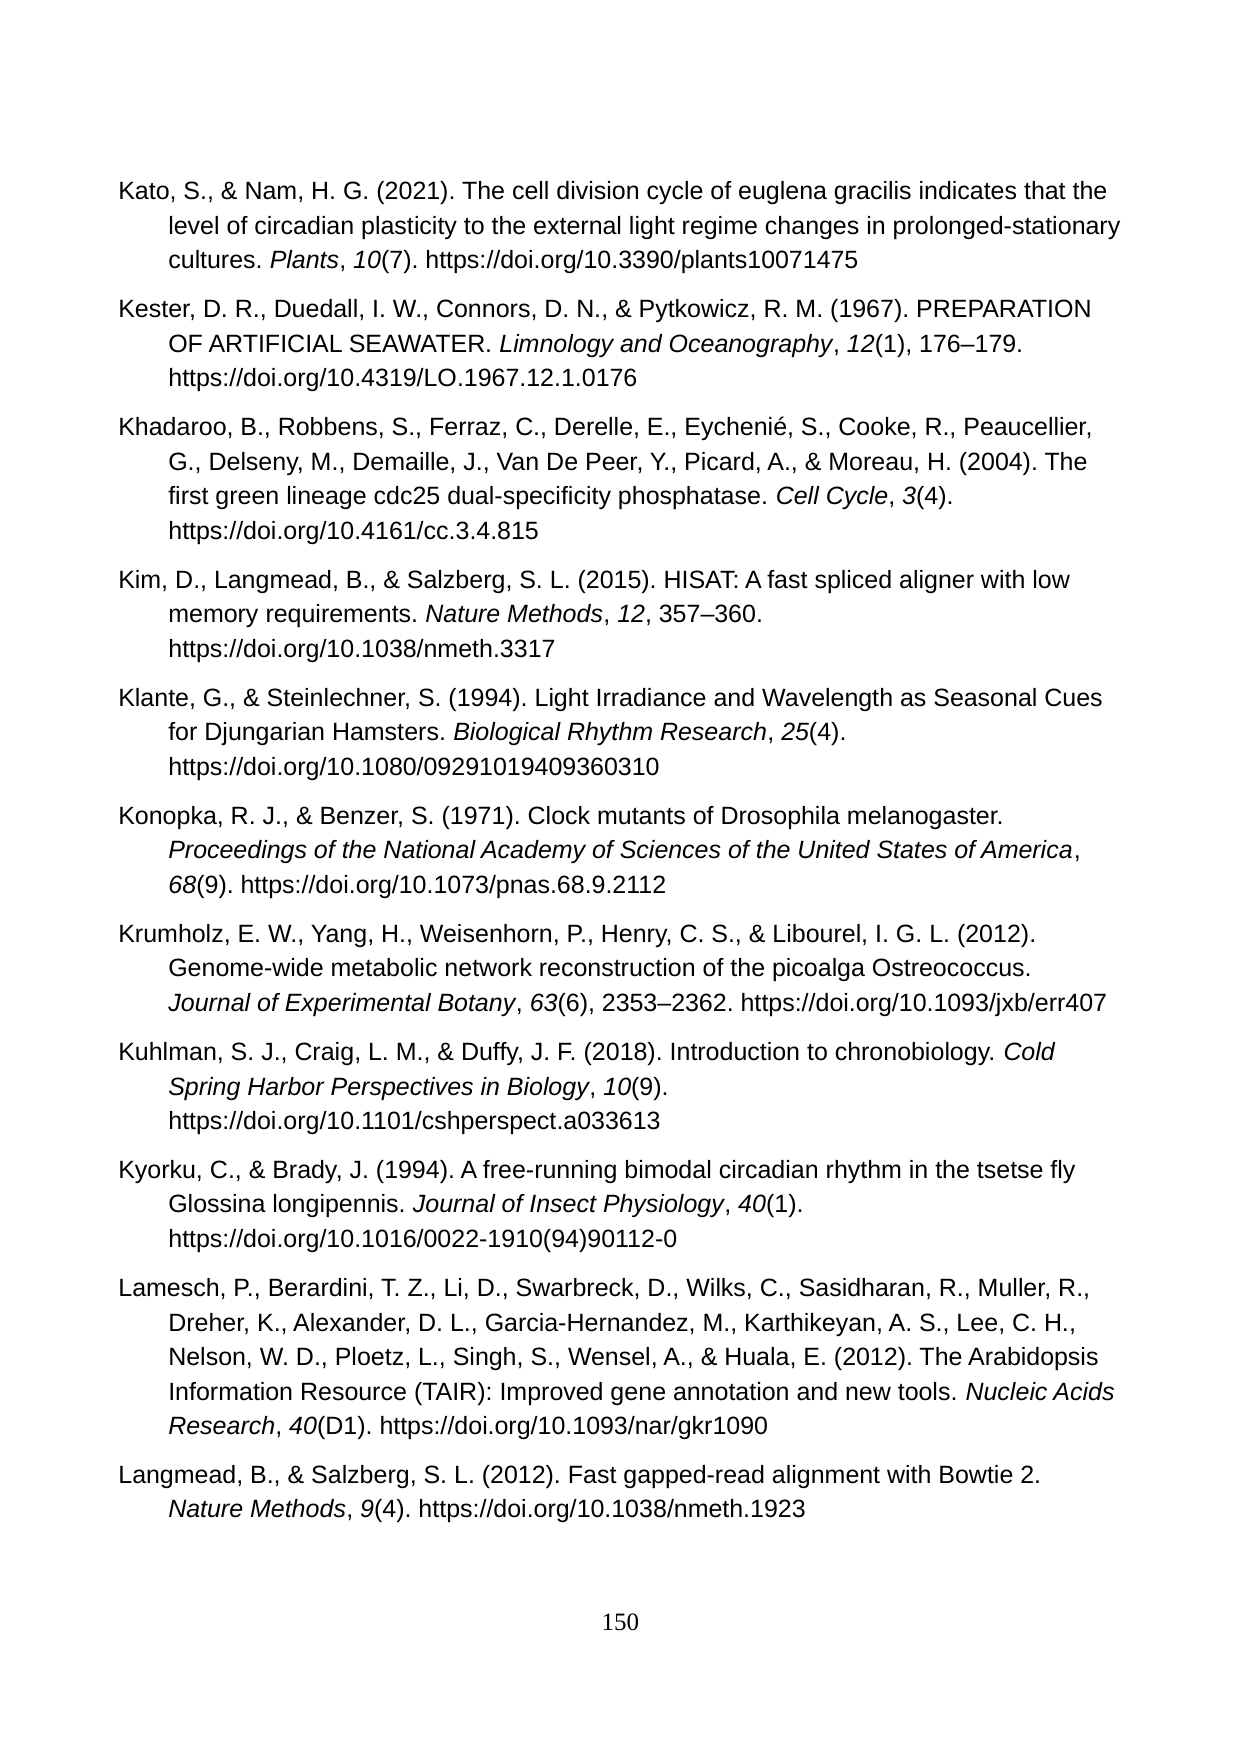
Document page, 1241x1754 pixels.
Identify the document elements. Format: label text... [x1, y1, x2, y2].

text Langmead, B., & Salzberg, S. L. (2012). Fast gapped-read alignment with Bowtie 2. Nature Methods, 9(4). https://doi.org/10.1038/nmeth.1923 [118, 1460, 1122, 1523]
text Konopka, R. J., & Benzer, S. (1971). Clock mutants of Drosophila melanogaster. Proceedings of the National Academy of Sciences of the United States of America, 68(9). https://doi.org/10.1073/pnas.68.9.2112 [118, 801, 1122, 899]
text Lamesch, P., Berardini, T. Z., Li, D., Swarbreck, D., Wilks, C., Sasidharan, R., Muller, R., Dreher, K., Alexander, D. L., Garcia-Hernandez, M., Karthikeyan, A. S., Lee, C. H., Nelson, W. D., Ploetz, L., Singh, S., Wensel, A., & Huala, E. (2012). The Arabidopsis Information Resource (TAIR): Improved gene annotation and new tools. Nucleic Acids Research, 40(D1). https://doi.org/10.1093/nar/gkr1090 [118, 1273, 1122, 1440]
text Kester, D. R., Duedall, I. W., Connors, D. N., & Pytkowicz, R. M. (1967). PREPARATION OF ARTIFICIAL SEAWATER. Limnology and Oceanography, 12(1), 176–179. https://doi.org/10.4319/LO.1967.12.1.0176 [118, 294, 1122, 392]
text Kuhlman, S. J., Craig, L. M., & Duffy, J. F. (2018). Introduction to chronobiology. Cold Spring Harbor Perspectives in Biology, 10(9). https://doi.org/10.1101/cshperspect.a033613 [118, 1037, 1122, 1135]
text Kyorku, C., & Brady, J. (1994). A free-running bimodal circadian rhythm in the tsetse fly Glossina longipennis. Journal of Insect Physiology, 40(1). https://doi.org/10.1016/0022-1910(94)90112-0 [118, 1155, 1122, 1253]
text Klante, G., & Steinlechner, S. (1994). Light Irradiance and Wavelength as Seasonal Cues for Djungarian Hamsters. Biological Rhythm Research, 25(4). https://doi.org/10.1080/09291019409360310 [118, 683, 1122, 781]
text Khadaroo, B., Robbens, S., Ferraz, C., Derelle, E., Eychenié, S., Cooke, R., Peaucellier, G., Delseny, M., Demaille, J., Van De Peer, Y., Picard, A., & Moreau, H. (2004). The first green lineage cdc25 dual-specificity phosphatase. Cell Cycle, 3(4). https://doi.org/10.4161/cc.3.4.815 [118, 412, 1122, 544]
text Kim, D., Langmead, B., & Salzberg, S. L. (2015). HISAT: A fast spliced aligner with low memory requirements. Nature Methods, 12, 357–360. https://doi.org/10.1038/nmeth.3317 [118, 565, 1122, 663]
text Krumholz, E. W., Yang, H., Weisenhorn, P., Henry, C. S., & Libourel, I. G. L. (2012). Genome-wide metabolic network reconstruction of the picoalga Ostreococcus. Journal of Experimental Botany, 63(6), 2353–2362. https://doi.org/10.1093/jxb/err407 [118, 919, 1122, 1017]
text Kato, S., & Nam, H. G. (2021). The cell division cycle of euglena gracilis indicates that the level of circadian plasticity to the external light regime changes in prolonged‐stationary cultures. Plants, 10(7). https://doi.org/10.3390/plants10071475 [118, 176, 1122, 274]
